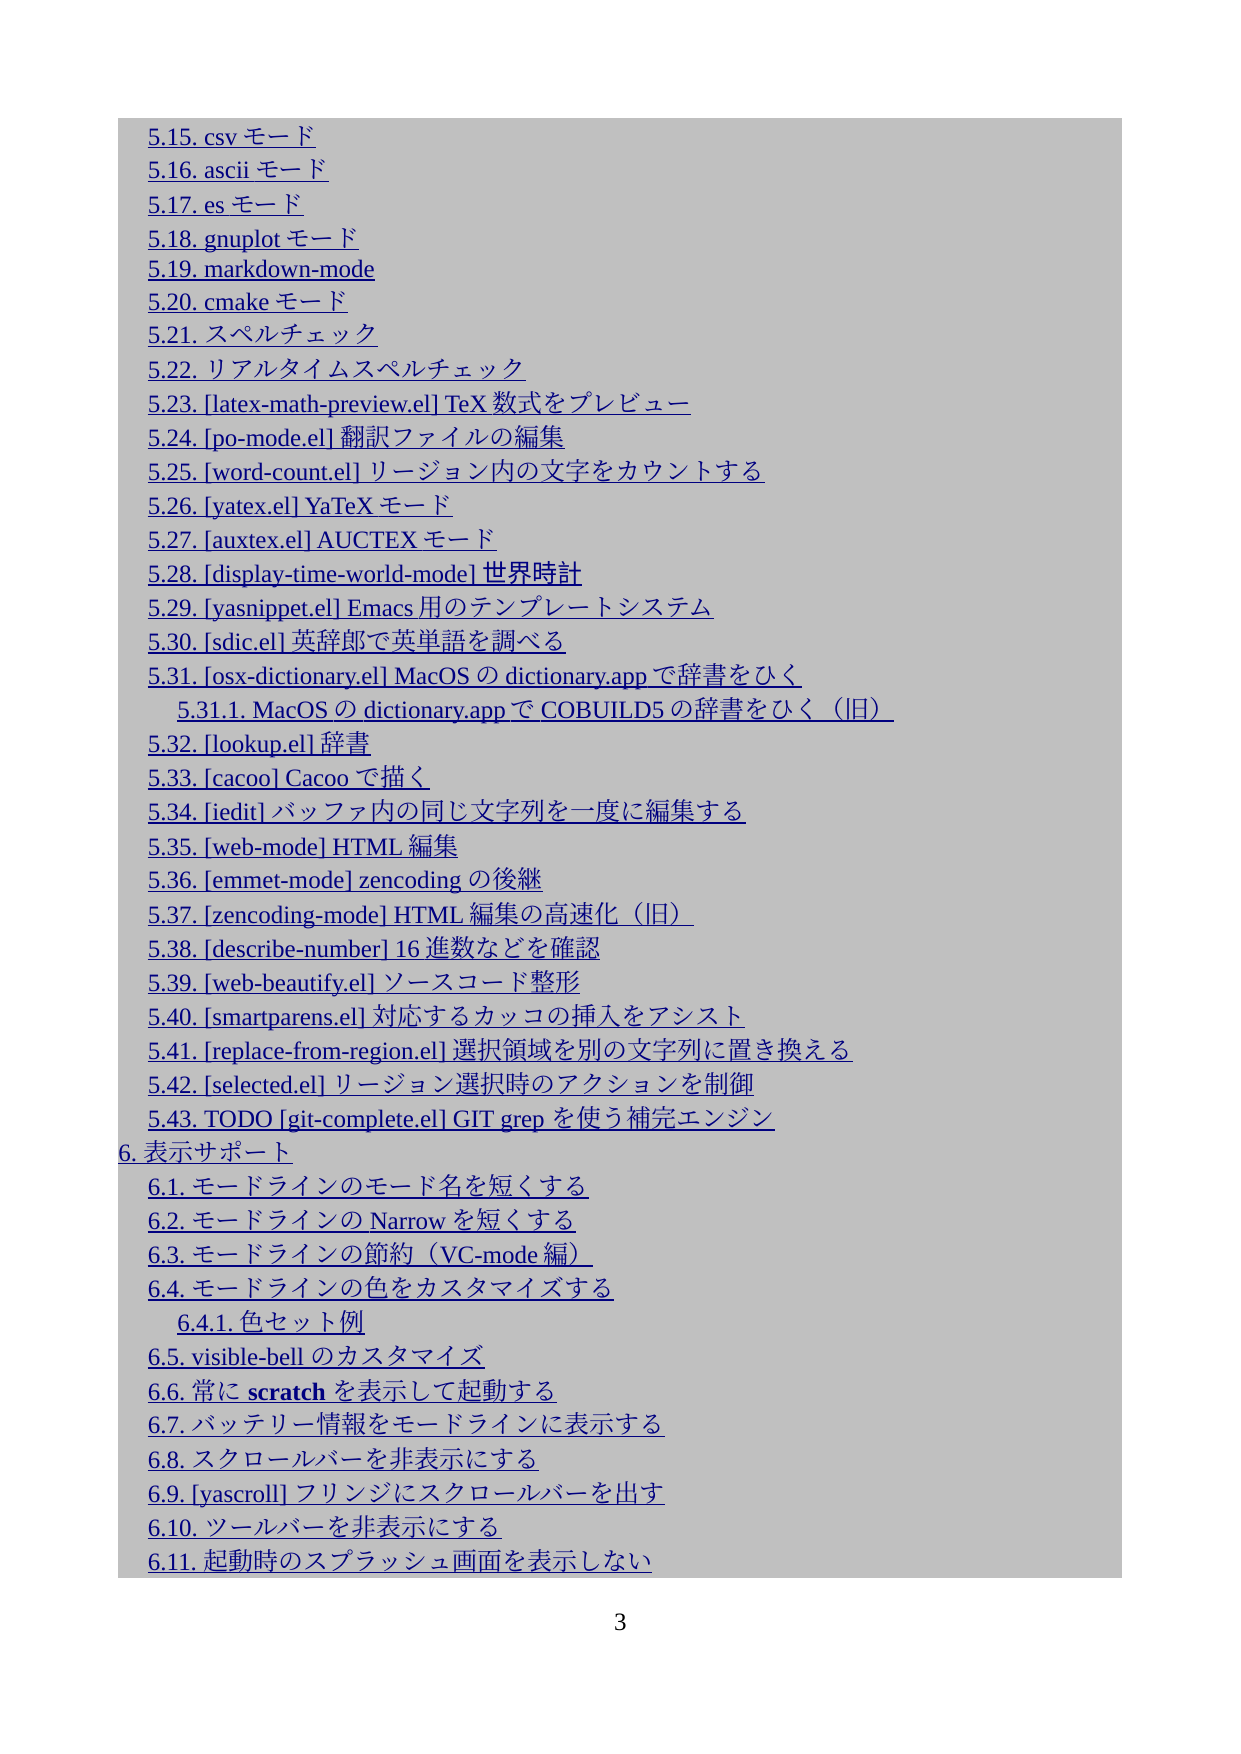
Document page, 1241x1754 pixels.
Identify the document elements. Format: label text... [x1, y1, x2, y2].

text 5.27. [auxtex.el] AUCTEXモード [148, 522, 1122, 556]
text 6.2. モードラインのNarrowを短くする [148, 1203, 1122, 1237]
text 5.19. markdown-mode [148, 254, 1122, 283]
text 6.3. モードラインの節約（VC-mode編） [148, 1237, 1122, 1271]
text 6.4.1. 色セット例 [177, 1305, 1122, 1339]
text 6.9. [yascroll] フリンジにスクロールバーを出す [148, 1475, 1122, 1509]
text 5.34. [iedit] バッファ内の同じ文字列を一度に編集する [148, 794, 1122, 828]
text 5.20. cmakeモード [148, 283, 1122, 317]
text 5.26. [yatex.el] YaTeXモード [148, 487, 1122, 522]
text 5.31. [osx-dictionary.el] MacOSのdictionary.appで辞書をひく [148, 658, 1122, 692]
text 6.5. visible-bell のカスタマイズ [148, 1339, 1122, 1373]
text 6.8. スクロールバーを非表示にする [148, 1441, 1122, 1475]
text 5.23. [latex-math-preview.el] TeX数式をプレビュー [148, 385, 1122, 419]
text 5.22. リアルタイムスペルチェック [148, 351, 1122, 385]
text 5.33. [cacoo] Cacoo で描く [148, 760, 1122, 794]
text 5.32. [lookup.el] 辞書 [148, 726, 1122, 760]
text 5.35. [web-mode] HTML編集 [148, 828, 1122, 862]
text 5.21. スペルチェック [148, 317, 1122, 351]
text 5.42. [selected.el] リージョン選択時のアクションを制御 [148, 1067, 1122, 1101]
text 5.41. [replace-from-region.el] 選択領域を別の文字列に置き換える [148, 1032, 1122, 1067]
text 5.29. [yasnippet.el] Emacs用のテンプレートシステム [148, 590, 1122, 624]
text 5.37. [zencoding-mode] HTML編集の高速化（旧） [148, 896, 1122, 930]
text 5.30. [sdic.el] 英辞郎で英単語を調べる [148, 624, 1122, 658]
text 5.25. [word-count.el] リージョン内の文字をカウントする [148, 453, 1122, 487]
text 6.6. 常に scratch を表示して起動する [148, 1373, 1122, 1407]
text 5.28. [display-time-world-mode] 世界時計 [148, 556, 1122, 590]
text 5.43. TODO [git-complete.el] GIT grep を使う補完エンジン [148, 1101, 1122, 1135]
text 5.36. [emmet-mode] zencoding の後継 [148, 862, 1122, 896]
text 5.18. gnuplotモード [148, 220, 1122, 254]
text 5.24. [po-mode.el] 翻訳ファイルの編集 [148, 419, 1122, 453]
text 6.1. モードラインのモード名を短くする [148, 1169, 1122, 1203]
text 5.40. [smartparens.el] 対応するカッコの挿入をアシスト [148, 998, 1122, 1032]
text 6.7. バッテリー情報をモードラインに表示する [148, 1407, 1122, 1441]
text 5.31.1. MacOSのdictionary.appでCOBUILD5の辞書をひく（旧） [177, 692, 1122, 726]
text 5.15. csvモード [148, 118, 1122, 152]
text 6. 表示サポート [118, 1135, 1122, 1169]
text 6.4. モードラインの色をカスタマイズする [148, 1271, 1122, 1305]
text 6.10. ツールバーを非表示にする [148, 1509, 1122, 1543]
text 6.11. 起動時のスプラッシュ画面を表示しない [148, 1543, 1122, 1577]
text 5.17. esモード [148, 186, 1122, 220]
text 5.39. [web-beautify.el] ソースコード整形 [148, 964, 1122, 998]
text 5.16. asciiモード [148, 152, 1122, 186]
text 5.38. [describe-number] 16進数などを確認 [148, 930, 1122, 964]
